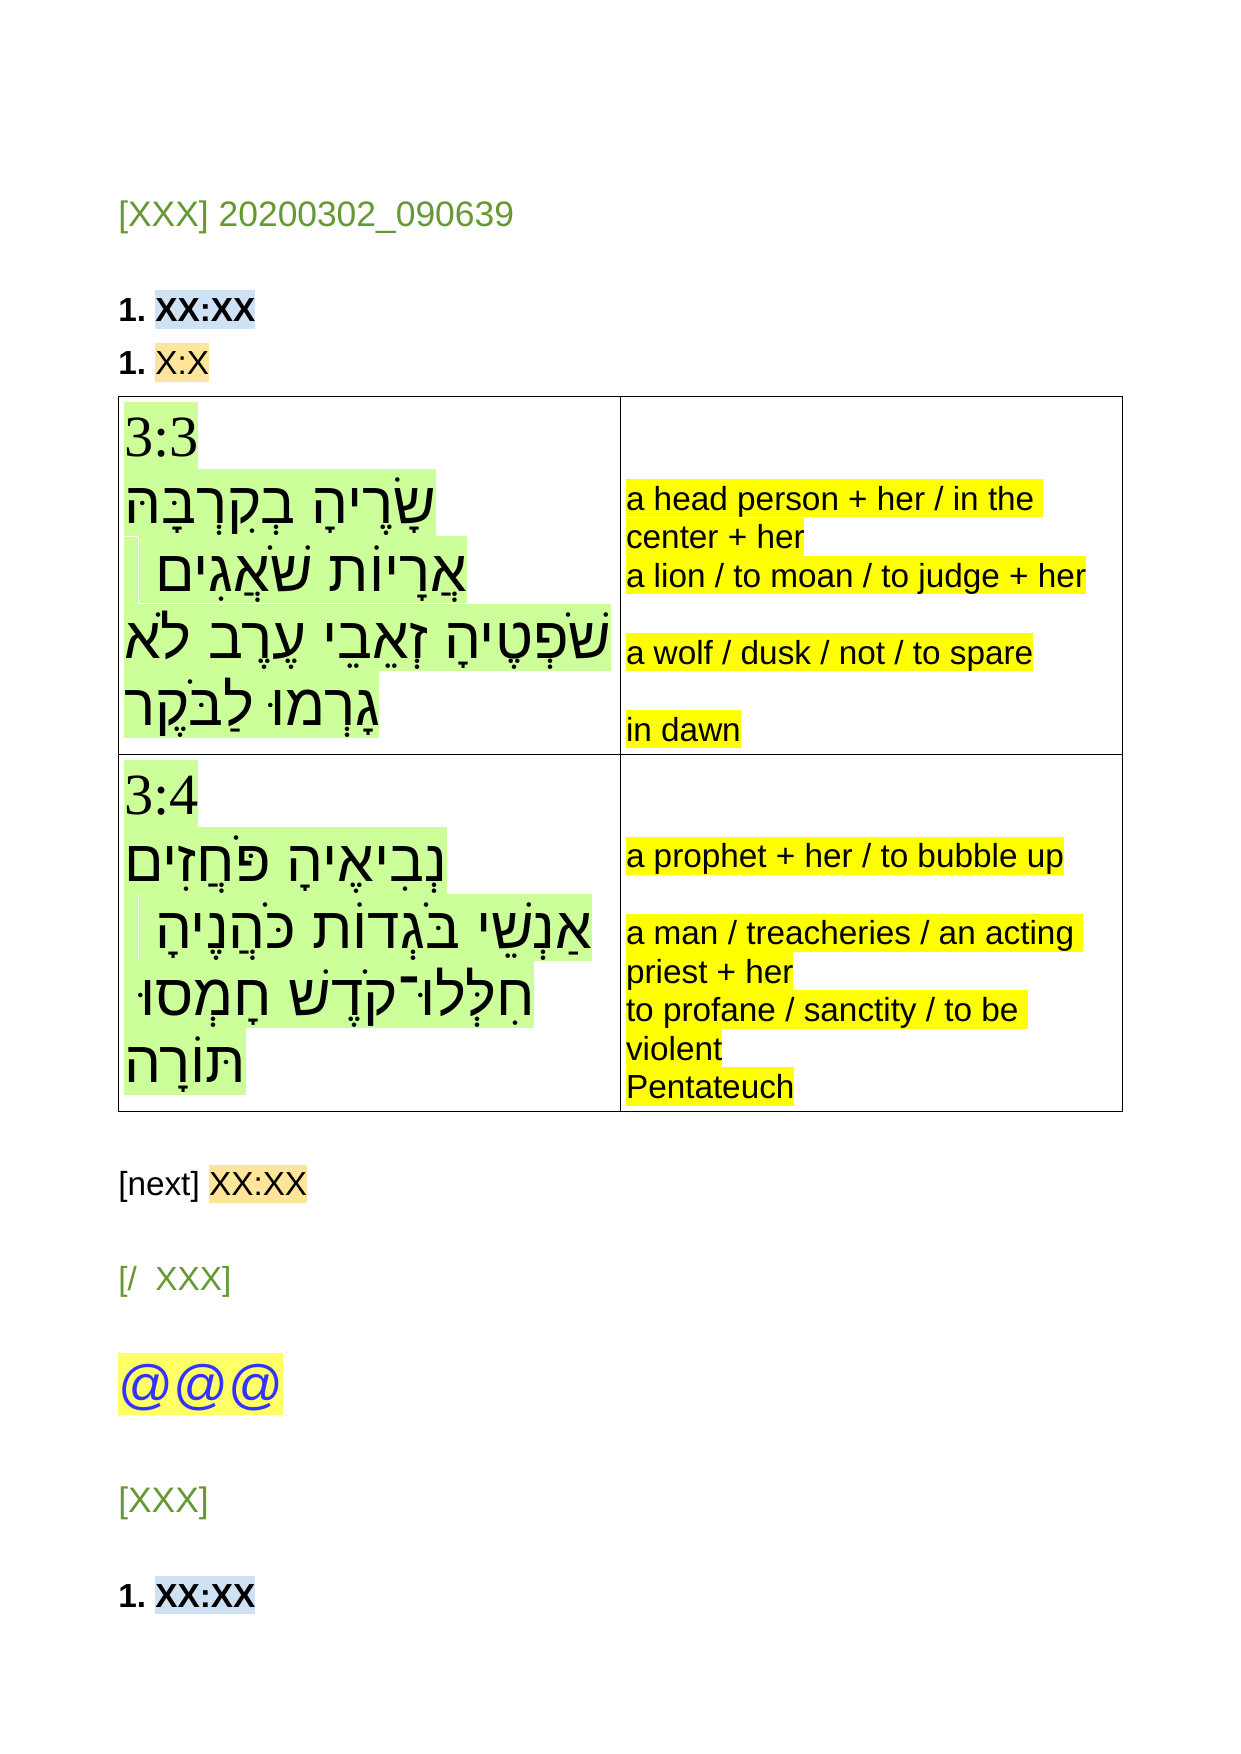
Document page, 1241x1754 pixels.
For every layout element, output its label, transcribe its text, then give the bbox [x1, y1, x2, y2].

table_cell 3:4 נְבִיאֶיהָ פֹּחֲזִים אַנְשֵׁי בֹּגְדוֹת כֹּהֲנֶיהָ חִלְּלוּ־קֹדֶשׁ חָמְסוּ תּוֹרָה [119, 755, 620, 1111]
text 1. XX:XX [118, 290, 1122, 329]
text @@@ [118, 1353, 1122, 1415]
text 1. XX:XX [118, 1576, 1122, 1614]
text [XXX] [118, 1479, 1122, 1519]
text [XXX] 20200302_090639 [118, 193, 1122, 234]
text [next] XX:XX [118, 1164, 1122, 1203]
table_header 3:3 שָׂרֶיהָ בְקִרְבָּהּ אֲרָיוֹת שֹׁאֲגִים שֹׁפְטֶיהָ זְאֵבֵי עֶרֶב לֹא גָרְמוּ לַבֹּקֶר [119, 397, 620, 754]
table_cell a prophet + her / to bubble up a man / treacheries / an acting priest + her to profane / sanctity / to be violent Pentateuch [621, 755, 1122, 1111]
text 1. X:X [118, 343, 1122, 382]
text [/ XXX] [118, 1259, 1122, 1297]
table_header a head person + her / in the center + her a lion / to moan / to judge + her a wolf / dusk / not / to spare in dawn [621, 397, 1122, 754]
